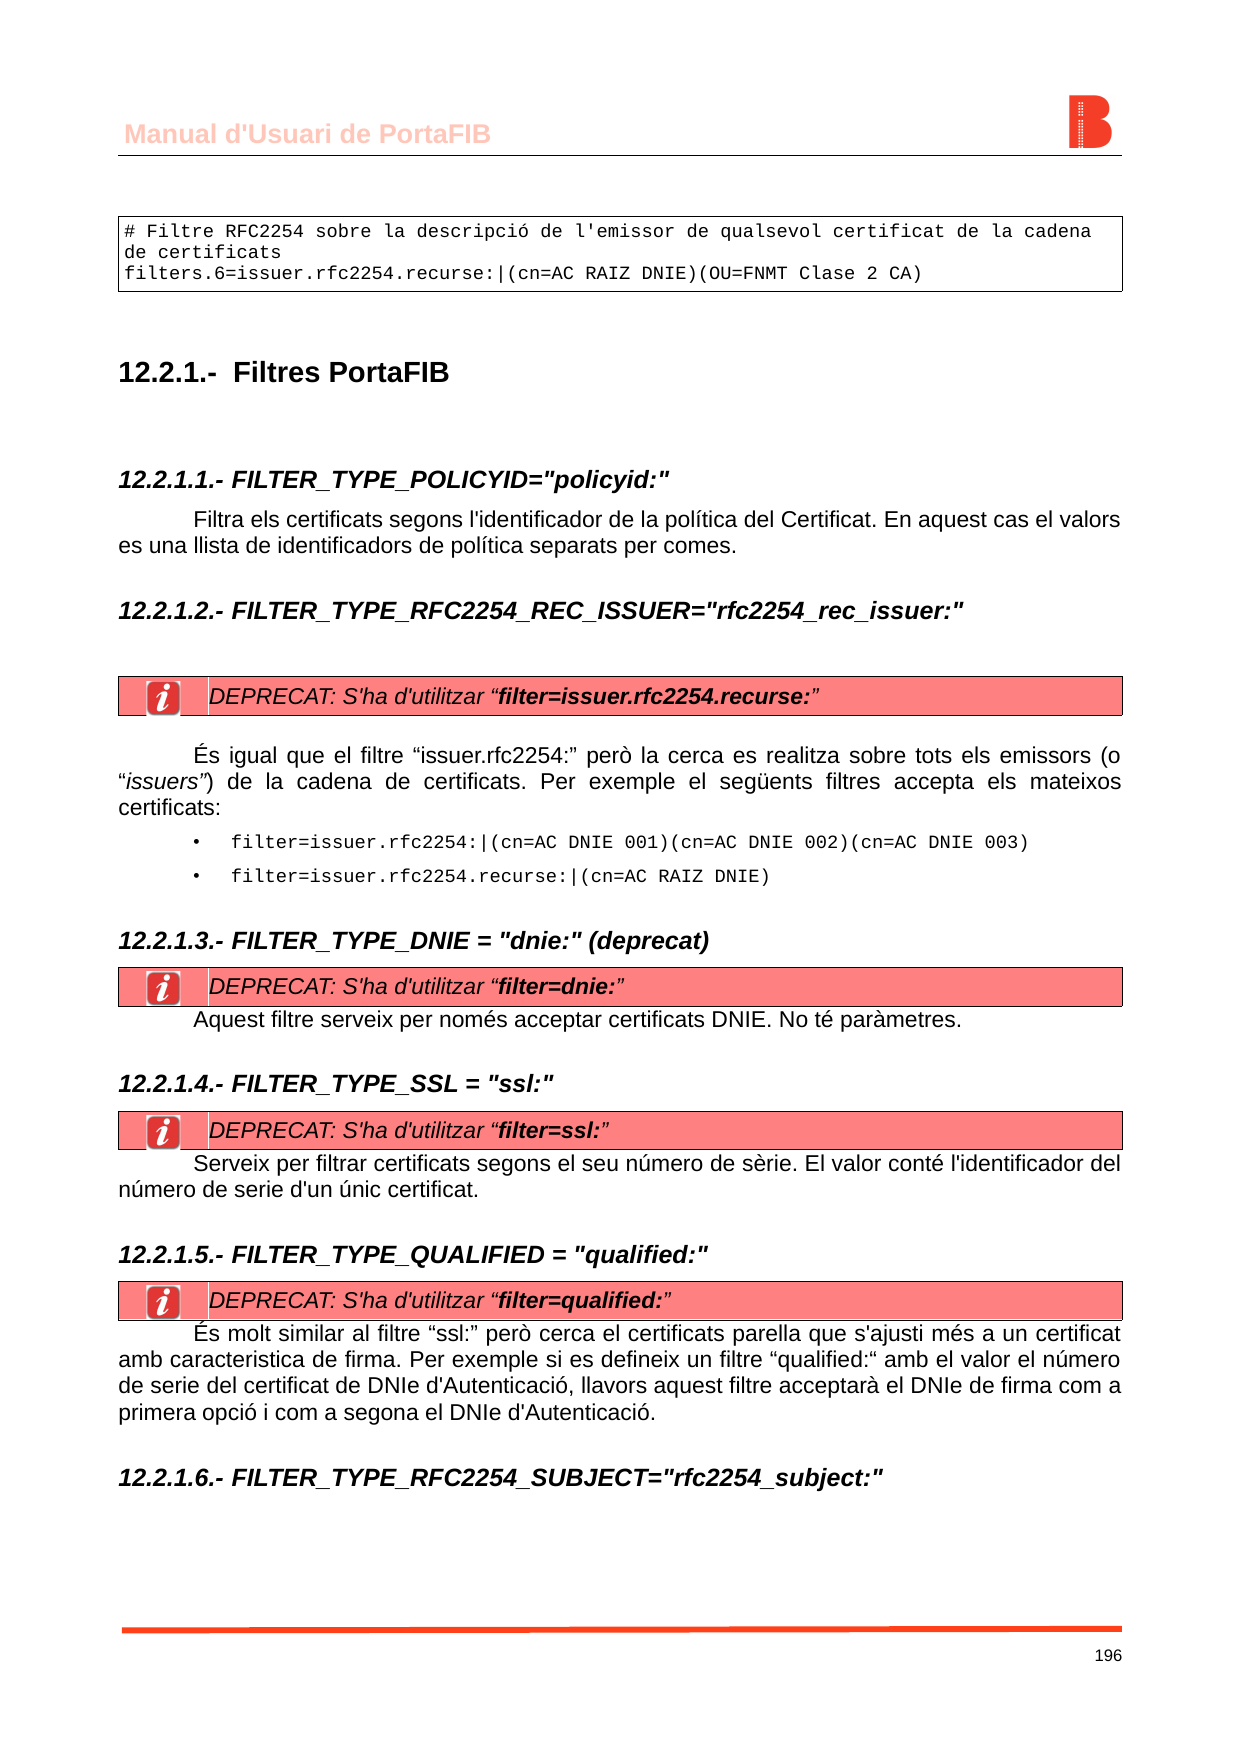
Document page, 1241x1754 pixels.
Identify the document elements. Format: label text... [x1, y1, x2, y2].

picture [146, 1115, 181, 1150]
picture [146, 1285, 181, 1320]
subtitle FILTER_TYPE_RFC2254_REC_ISSUER="rfc2254_rec_issuer:" [118, 596, 1122, 625]
text Filtra els certificats segons l'identificador de la política del Certificat. En aquest cas el valors es una llista de identificadors de política separats per comes. [118, 506, 1122, 559]
text És igual que el filtre “issuer.rfc2254:” però la cerca es realitza sobre tots els emissors (o “issuers”) de la cadena de certificats. Per exemple el següents filtres accepta els mateixos certificats: [118, 742, 1122, 821]
text És molt similar al filtre “ssl:” però cerca el certificats parella que s'ajusti més a un certificat amb caracteristica de firma. Per exemple si es defineix un filtre “qualified:“ amb el valor el número de serie del certificat de DNIe d'Autenticació, llavors aquest filtre acceptarà el DNIe de firma com a primera opció i com a segona el DNIe d'Autenticació. [118, 1321, 1122, 1425]
subtitle FILTER_TYPE_DNIE = "dnie:" (deprecat) [118, 926, 1122, 954]
text Aquest filtre serveix per només acceptar certificats DNIE. No té paràmetres. [118, 1007, 1122, 1032]
picture [146, 971, 181, 1006]
subtitle FILTER_TYPE_POLICYID="policyid:" [118, 465, 1122, 494]
list filter=issuer.rfc2254:|(cn=AC DNIE 001)(cn=AC DNIE 002)(cn=AC DNIE 003) [193, 833, 1122, 854]
table_header [119, 968, 208, 1006]
table_header DEPRECAT: S'ha d'utilitzar “filter=issuer.rfc2254.recurse:” [209, 677, 1122, 715]
subtitle FILTER_TYPE_SSL = "ssl:" [118, 1069, 1122, 1098]
table_header DEPRECAT: S'ha d'utilitzar “filter=qualified:” [209, 1282, 1122, 1319]
list filter=issuer.rfc2254.recurse:|(cn=AC RAIZ DNIE) [193, 867, 1122, 888]
subtitle FILTER_TYPE_QUALIFIED = "qualified:" [118, 1240, 1122, 1268]
table_header [119, 1282, 208, 1319]
subtitle Filtres PortaFIB [118, 355, 1122, 388]
table_header DEPRECAT: S'ha d'utilitzar “filter=dnie:” [209, 968, 1122, 1006]
table_header # Filtre RFC2254 sobre la descripció de l'emissor de qualsevol certificat de la cadena de certificats filters.6=issuer.rfc2254.recurse:|(cn=AC RAIZ DNIE)(OU=FNMT Clase 2 CA) [119, 217, 1122, 291]
text Serveix per filtrar certificats segons el seu número de sèrie. El valor conté l'identificador del número de serie d'un únic certificat. [118, 1150, 1122, 1202]
table_header DEPRECAT: S'ha d'utilitzar “filter=ssl:” [209, 1112, 1122, 1149]
table_header [119, 677, 208, 715]
table_header [119, 1112, 208, 1149]
picture [1063, 94, 1117, 150]
subtitle FILTER_TYPE_RFC2254_SUBJECT="rfc2254_subject:" [118, 1463, 1122, 1491]
picture [146, 681, 181, 716]
